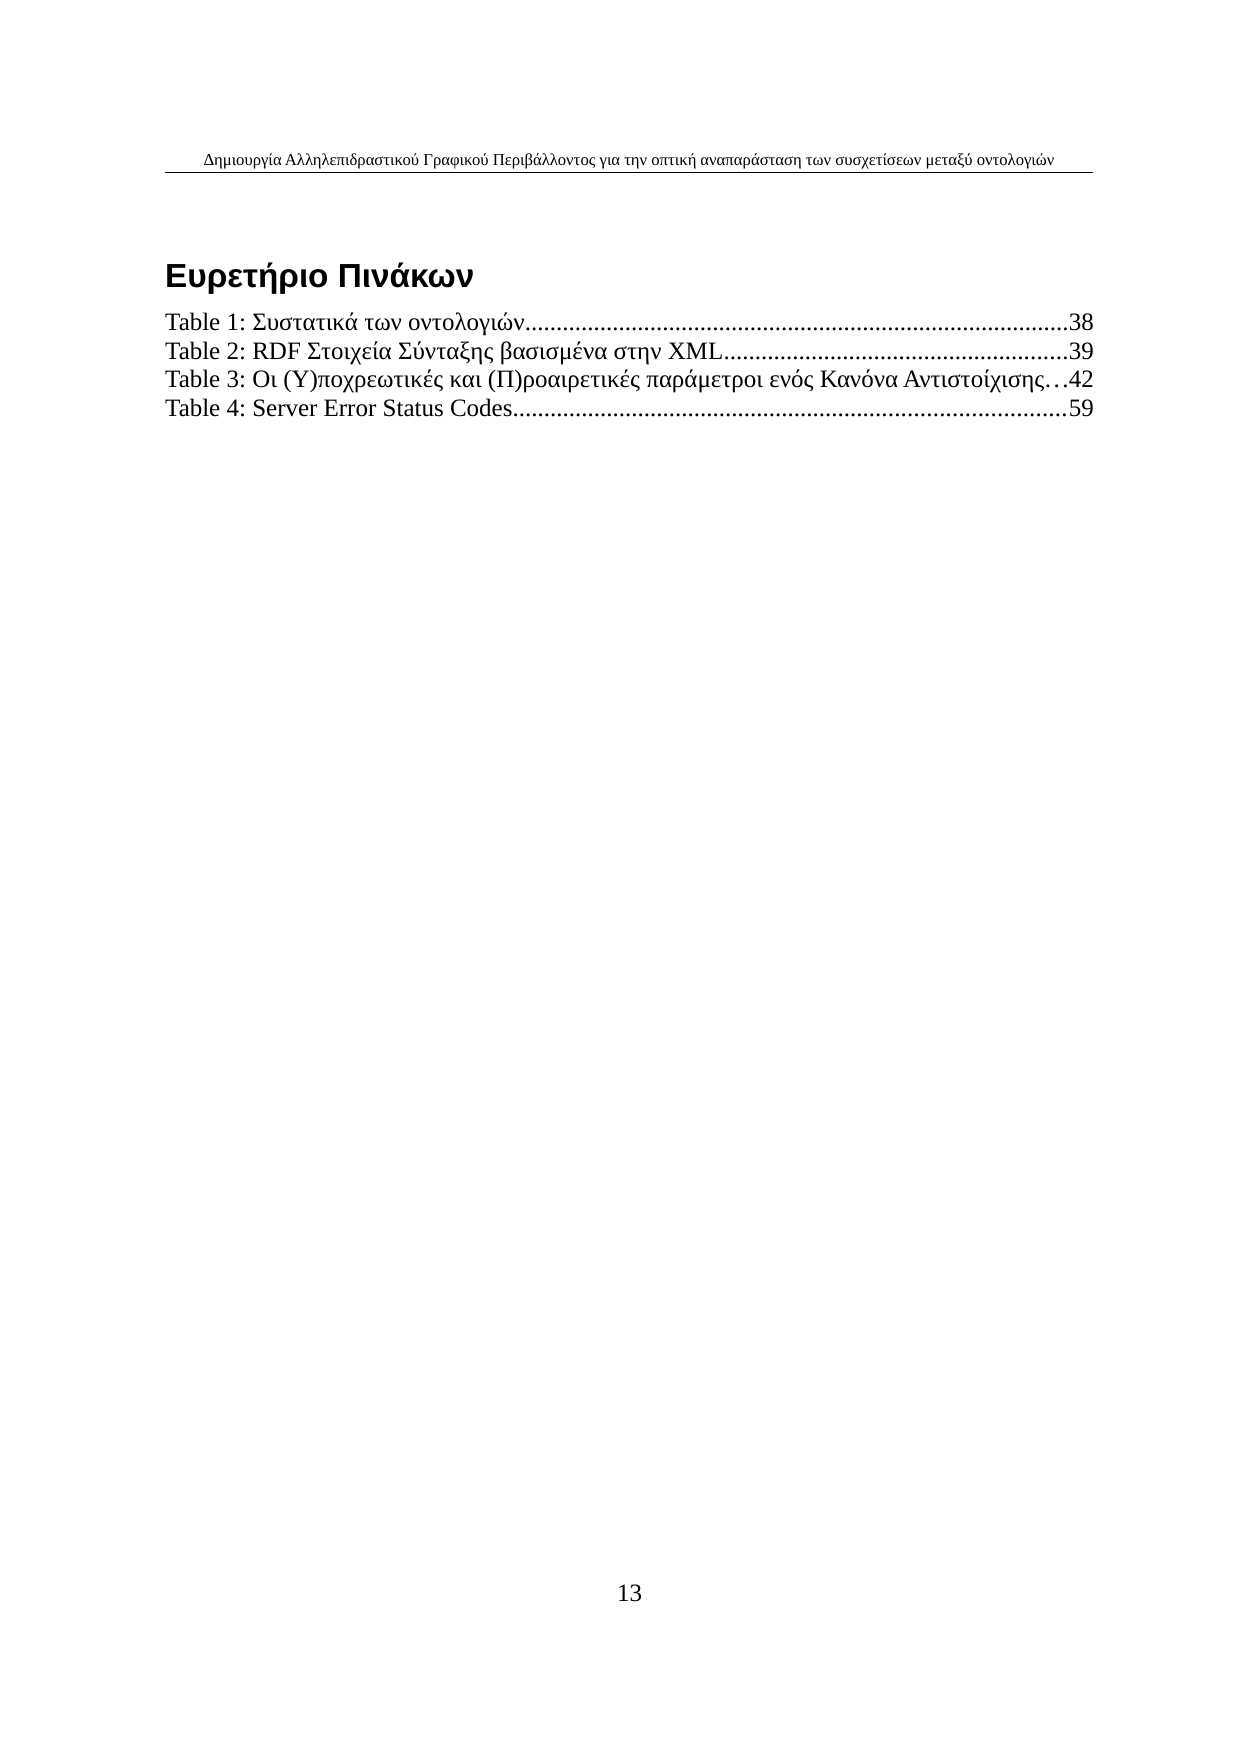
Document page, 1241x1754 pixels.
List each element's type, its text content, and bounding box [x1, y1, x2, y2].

text Table 3: Οι (Υ)ποχρεωτικές και (Π)ροαιρετικές παράμετροι ενός Κανόνα Αντιστοίχισης 42 [165, 364, 1093, 393]
text Table 2: RDF Στοιχεία Σύνταξης βασισμένα στην XML 39 [165, 336, 1093, 364]
subtitle Ευρετήριο Πινάκων [165, 256, 1093, 294]
text Table 4: Server Error Status Codes 59 [165, 393, 1093, 422]
text Table 1: Συστατικά των οντολογιών 38 [165, 307, 1093, 336]
